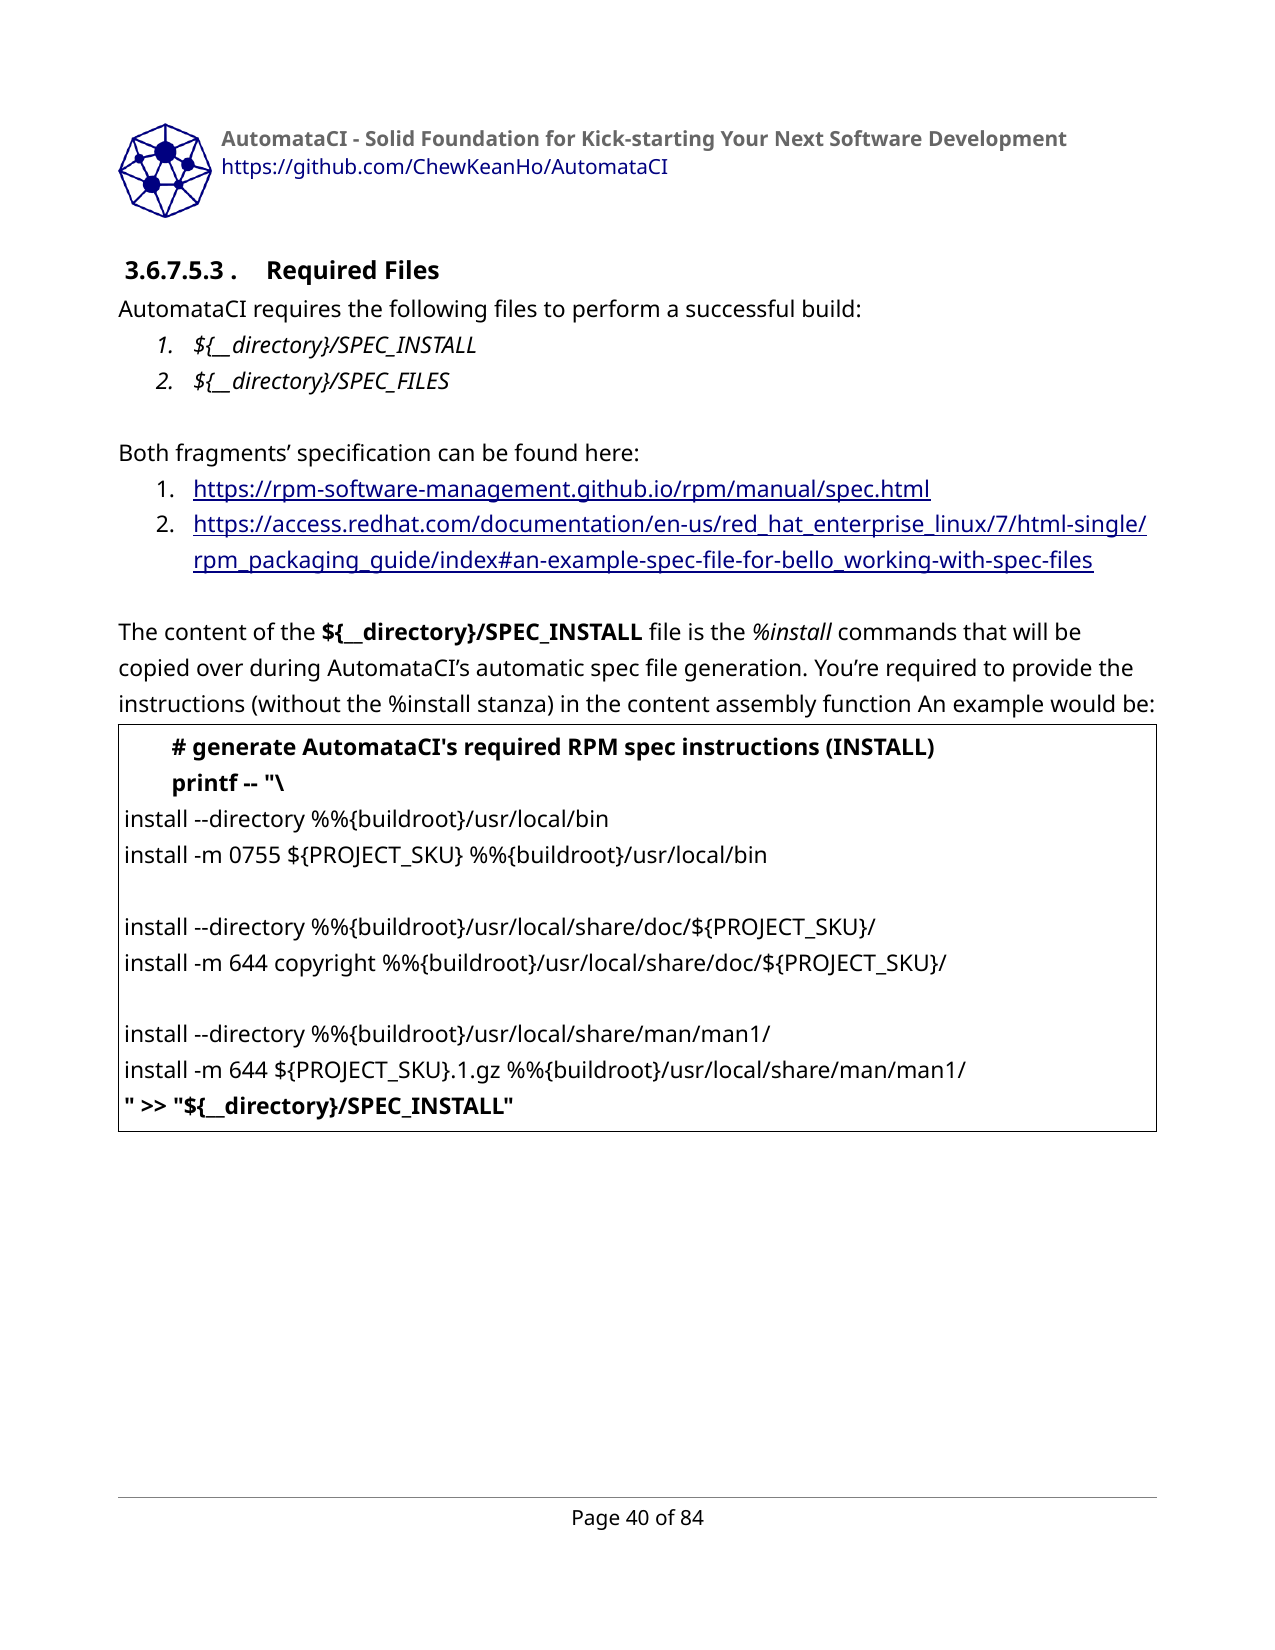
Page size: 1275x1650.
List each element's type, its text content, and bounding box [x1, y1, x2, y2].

list ${__directory}/SPEC_FILES [156, 365, 1157, 396]
table_header # generate AutomataCI's required RPM spec instructions (INSTALL) printf -- "\ install --directory %%{buildroot}/usr/local/bin install -m 0755 ${PROJECT_SKU} %%{buildroot}/usr/local/bin install --directory %%{buildroot}/usr/local/share/doc/${PROJECT_SKU}/ install -m 644 copyright %%{buildroot}/usr/local/share/doc/${PROJECT_SKU}/ install --directory %%{buildroot}/usr/local/share/man/man1/ install -m 644 ${PROJECT_SKU}.1.gz %%{buildroot}/usr/local/share/man/man1/ " >> "${__directory}/SPEC_INSTALL" [119, 725, 1156, 1131]
list https://access.redhat.com/documentation/en-us/red_hat_enterprise_linux/7/html-single/rpm_packaging_guide/index#an-example-spec-file-for-bello_working-with-spec-files [156, 508, 1157, 576]
list ${__directory}/SPEC_INSTALL [156, 329, 1157, 360]
subtitle Required Files [118, 253, 1157, 287]
list https://rpm-software-management.github.io/rpm/manual/spec.html [156, 472, 1157, 504]
text The content of the ${__directory}/SPEC_INSTALL file is the %install commands that will be copied over during AutomataCI’s automatic spec file generation. You’re required to provide the instructions (without the %install stanza) in the content assembly function An example would be: [118, 616, 1157, 719]
text AutomataCI requires the following files to perform a successful build: [118, 293, 1157, 324]
text Both fragments’ specification can be found here: [118, 437, 1157, 468]
picture [118, 123, 212, 218]
